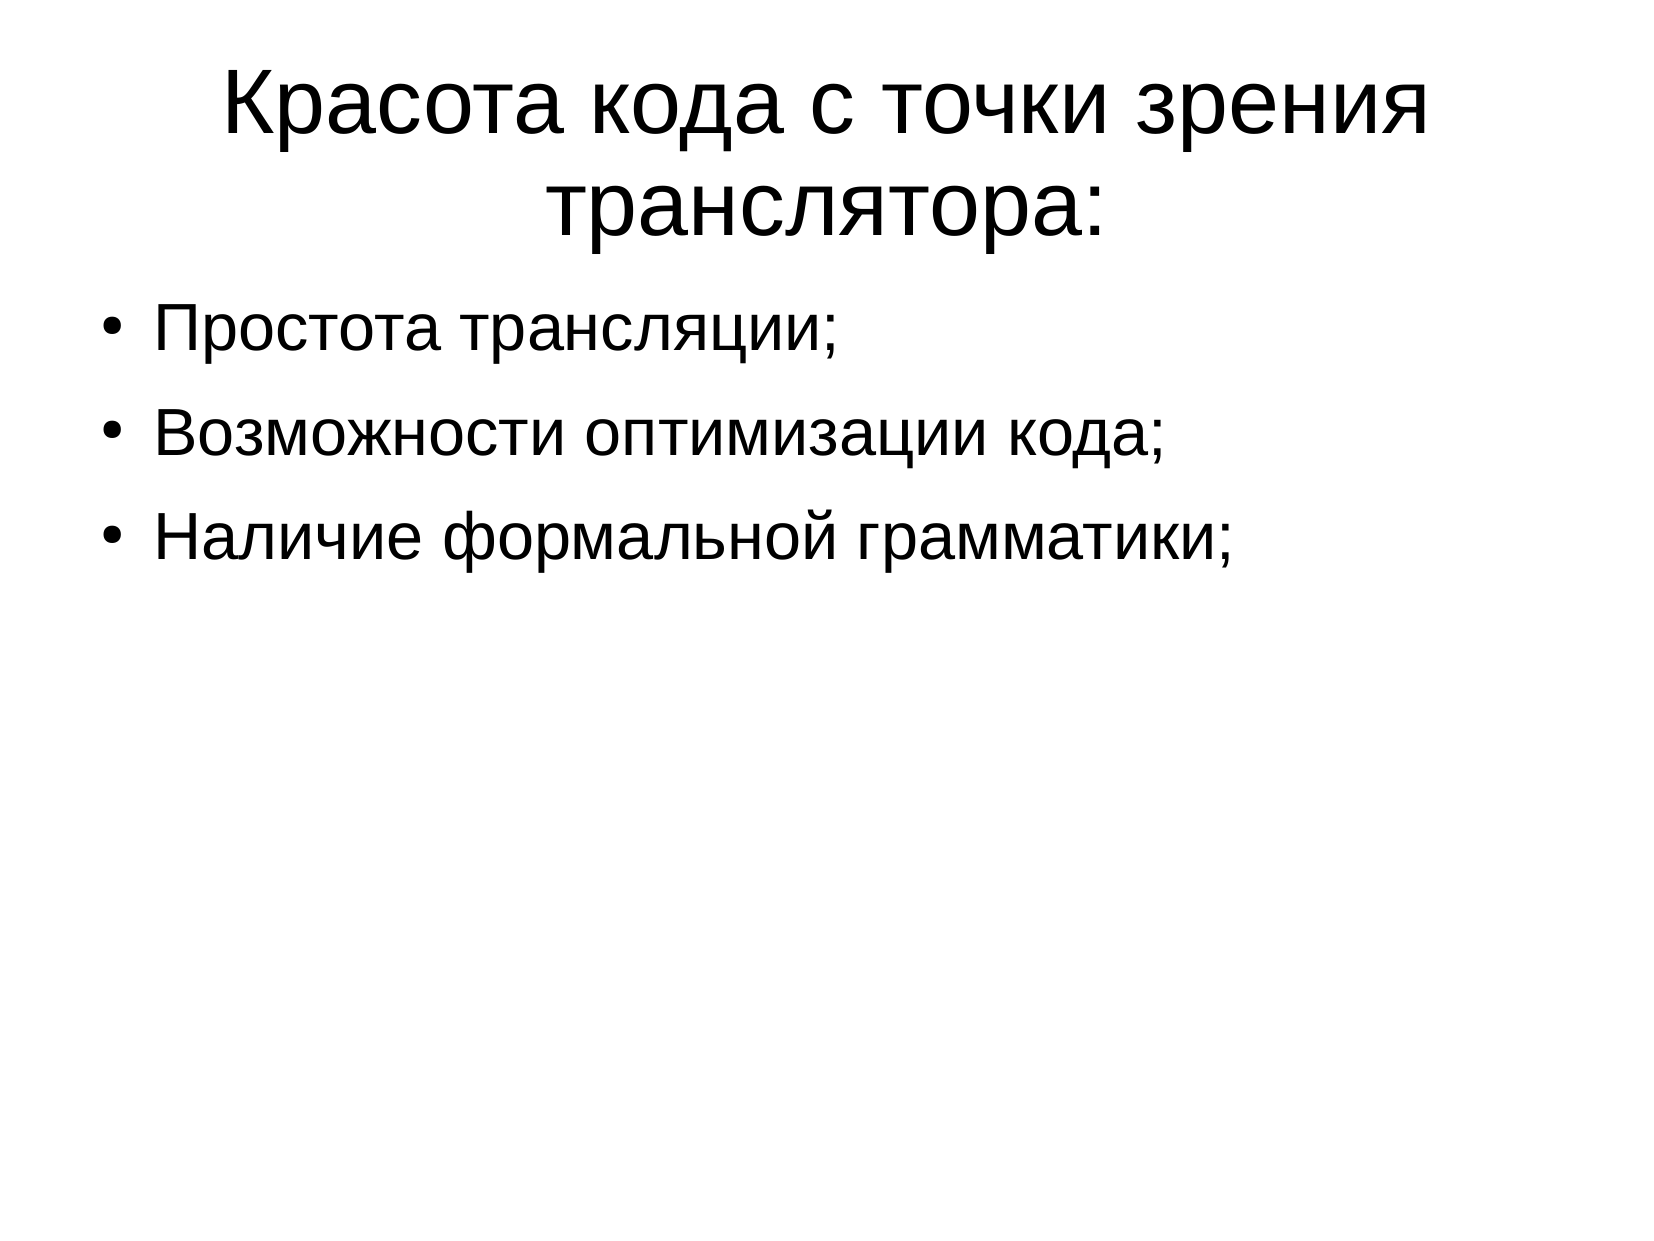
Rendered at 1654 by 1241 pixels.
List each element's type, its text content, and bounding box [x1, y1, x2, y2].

title Красота кода с точки зрения транслятора: [82, 49, 1571, 257]
list Простота трансляции; Возможности оптимизации кода; Наличие формальной грамматики; [82, 290, 1571, 1010]
